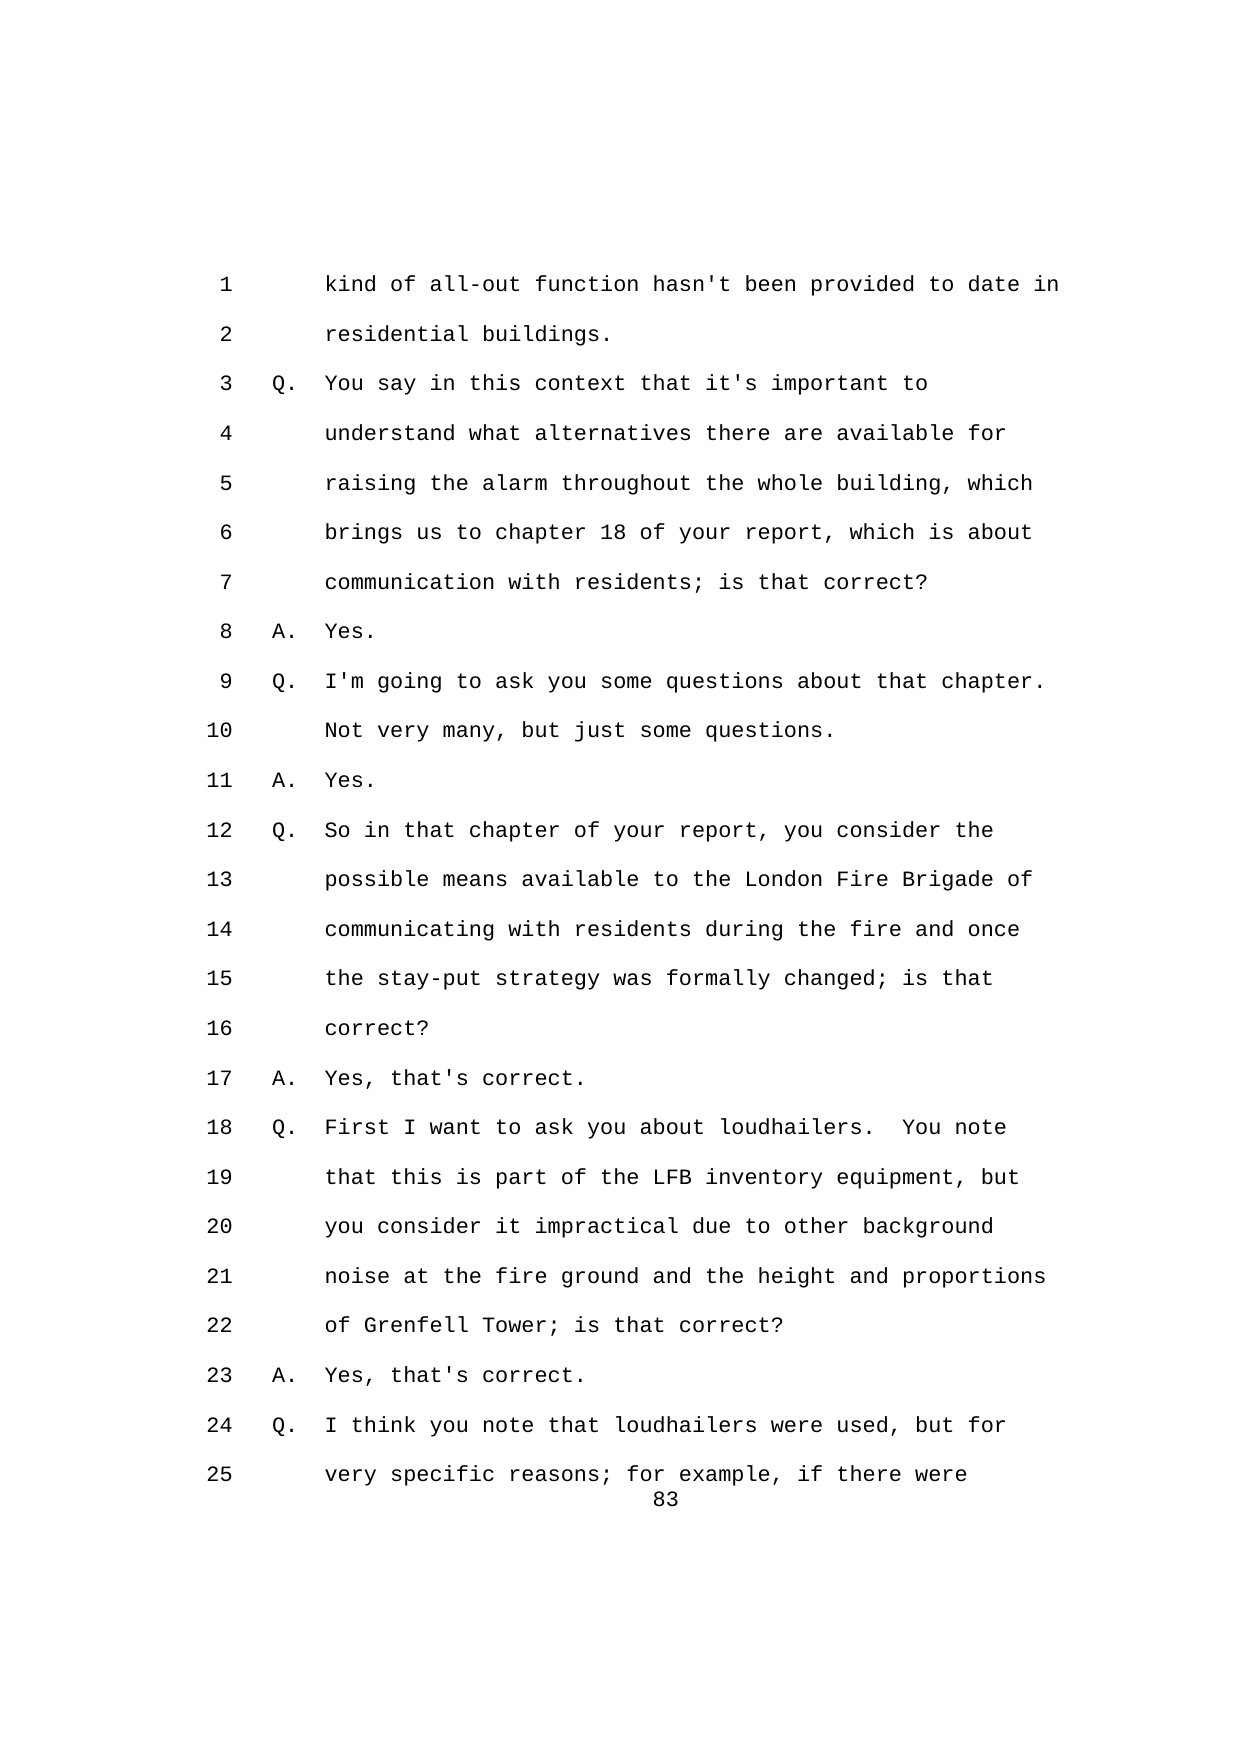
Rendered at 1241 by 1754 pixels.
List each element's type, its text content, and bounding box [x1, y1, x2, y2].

text 8 A. Yes. [75, 620, 1165, 645]
text 24 Q. I think you note that loudhailers were used, but for [75, 1414, 1165, 1438]
text 3 Q. You say in this context that it's important to [75, 372, 1165, 397]
text 23 A. Yes, that's correct. [75, 1364, 1165, 1389]
text 18 Q. First I want to ask you about loudhailers. You note [75, 1116, 1165, 1141]
text 6 brings us to chapter 18 of your report, which is about [75, 521, 1165, 546]
text 14 communicating with residents during the fire and once [75, 918, 1165, 943]
text 13 possible means available to the London Fire Brigade of [75, 868, 1165, 893]
text 7 communication with residents; is that correct? [75, 571, 1165, 596]
text 4 understand what alternatives there are available for [75, 422, 1165, 447]
text 83 [75, 1488, 1165, 1513]
text 9 Q. I'm going to ask you some questions about that chapter. [75, 670, 1165, 695]
text 17 A. Yes, that's correct. [75, 1067, 1165, 1091]
text 22 of Grenfell Tower; is that correct? [75, 1314, 1165, 1339]
text 2 residential buildings. [75, 323, 1165, 348]
text 21 noise at the fire ground and the height and proportions [75, 1265, 1165, 1290]
text 1 kind of all-out function hasn't been provided to date in [75, 273, 1165, 298]
text 20 you consider it impractical due to other background [75, 1215, 1165, 1240]
text 16 correct? [75, 1017, 1165, 1042]
text 19 that this is part of the LFB inventory equipment, but [75, 1166, 1165, 1191]
text 12 Q. So in that chapter of your report, you consider the [75, 819, 1165, 843]
text 25 very specific reasons; for example, if there were [75, 1463, 1165, 1488]
text 10 Not very many, but just some questions. [75, 719, 1165, 744]
text 5 raising the alarm throughout the whole building, which [75, 472, 1165, 496]
text 15 the stay-put strategy was formally changed; is that [75, 967, 1165, 992]
text 11 A. Yes. [75, 769, 1165, 794]
